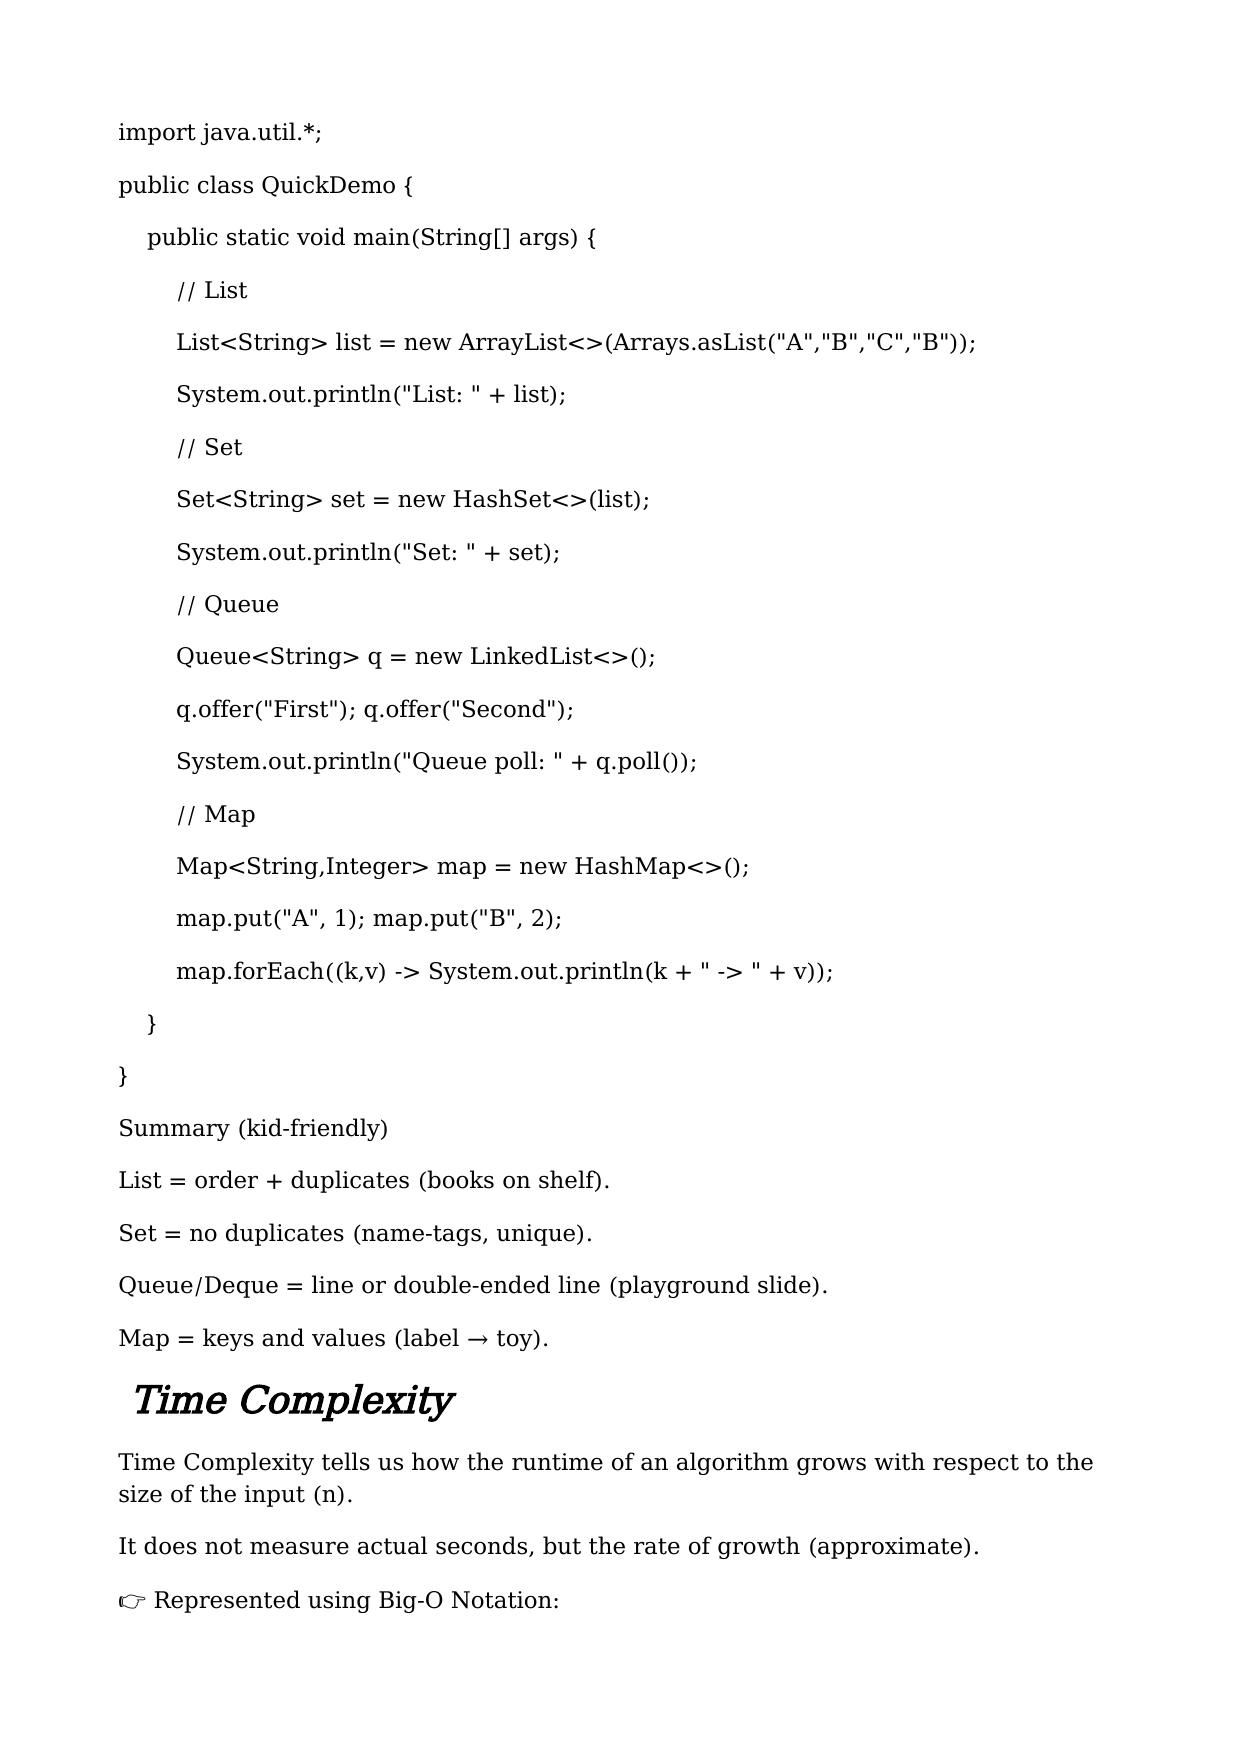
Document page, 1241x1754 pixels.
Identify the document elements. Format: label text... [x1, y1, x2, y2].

text Set<String> set = new HashSet<>(list); [118, 485, 1122, 512]
text Set = no duplicates (name-tags, unique). [118, 1218, 1122, 1246]
text System.out.println("Queue poll: " + q.poll()); [118, 747, 1122, 774]
text // Queue [118, 590, 1122, 617]
text public class QuickDemo { [118, 171, 1122, 198]
text Time Complexity [118, 1376, 1122, 1421]
text q.offer("First"); q.offer("Second"); [118, 694, 1122, 722]
text 👉 Represented using Big-O Notation: [118, 1584, 1122, 1616]
text Summary (kid-friendly) [118, 1114, 1122, 1141]
text System.out.println("List: " + list); [118, 380, 1122, 408]
text } [118, 1009, 1122, 1036]
text System.out.println("Set: " + set); [118, 537, 1122, 565]
text } [118, 1061, 1122, 1089]
text public static void main(String[] args) { [118, 223, 1122, 250]
text // Map [118, 799, 1122, 827]
text Queue<String> q = new LinkedList<>(); [118, 642, 1122, 669]
text It does not measure actual seconds, but the rate of growth (approximate). [118, 1532, 1122, 1559]
text Time Complexity tells us how the runtime of an algorithm grows with respect to the size of the input (n). [118, 1448, 1122, 1507]
text map.forEach((k,v) -> System.out.println(k + " -> " + v)); [118, 956, 1122, 984]
text Map<String,Integer> map = new HashMap<>(); [118, 852, 1122, 879]
text Queue/Deque = line or double-ended line (playground slide). [118, 1271, 1122, 1298]
text // List [118, 275, 1122, 303]
text Map = keys and values (label → toy). [118, 1323, 1122, 1351]
text List<String> list = new ArrayList<>(Arrays.asList("A","B","C","B")); [118, 328, 1122, 355]
text // Set [118, 432, 1122, 460]
text map.put("A", 1); map.put("B", 2); [118, 904, 1122, 932]
text List = order + duplicates (books on shelf). [118, 1166, 1122, 1193]
text import java.util.*; [118, 118, 1122, 146]
